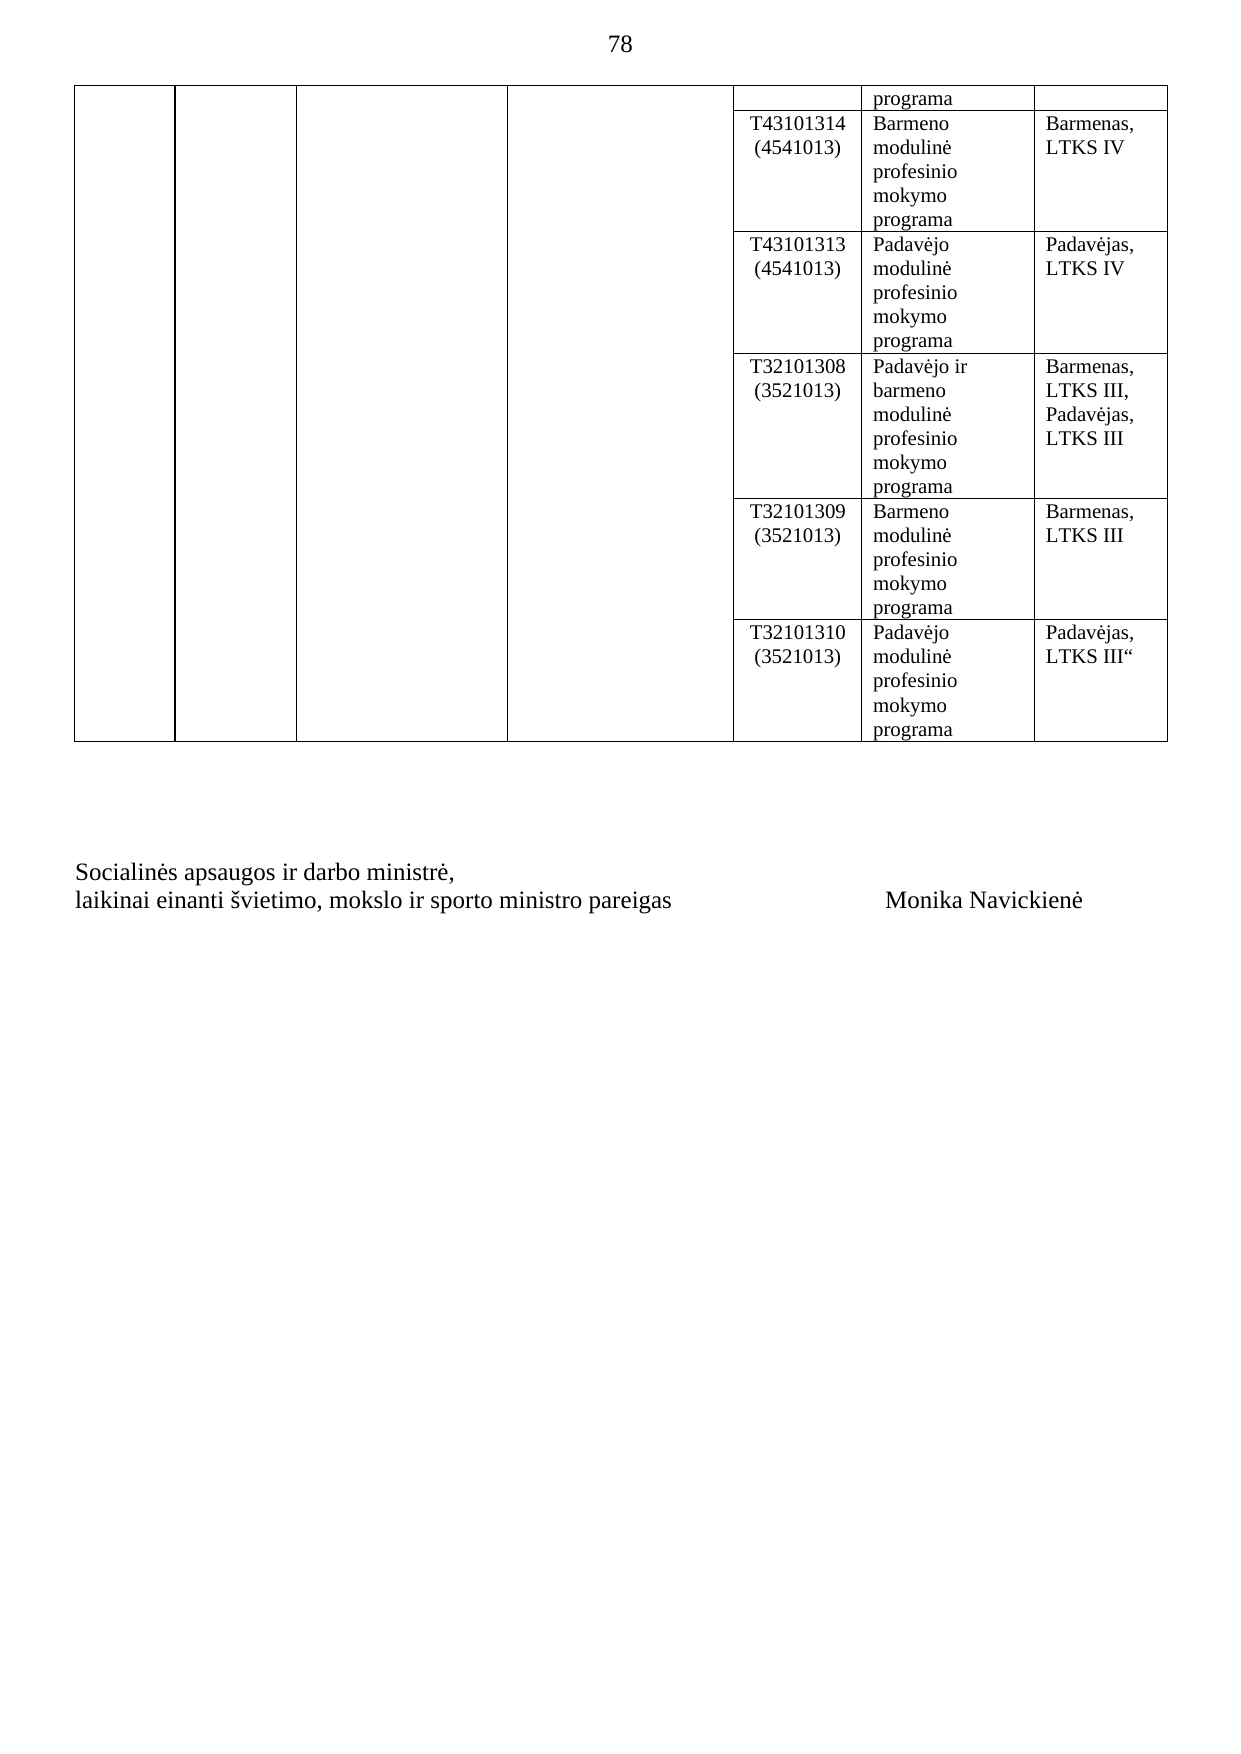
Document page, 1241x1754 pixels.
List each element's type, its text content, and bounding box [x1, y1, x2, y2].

table_cell Padavėjas, LTKS III“ [1035, 620, 1167, 741]
table_cell programa [862, 86, 1034, 110]
table_cell Barmenas, LTKS IV [1035, 111, 1167, 231]
table_cell T32101309 (3521013) [734, 499, 861, 619]
text laikinai einanti švietimo, mokslo ir sporto ministro pareigas Monika Navickienė [75, 885, 1165, 914]
table_cell [1035, 86, 1167, 110]
table_cell Barmenas, LTKS III [1035, 499, 1167, 619]
table_cell Barmeno modulinė profesinio mokymo programa [862, 111, 1034, 231]
table_cell Padavėjas, LTKS IV [1035, 232, 1167, 352]
table_cell T32101310 (3521013) [734, 620, 861, 741]
table_cell [734, 86, 861, 110]
text Socialinės apsaugos ir darbo ministrė, [75, 857, 1165, 885]
table_cell Barmeno modulinė profesinio mokymo programa [862, 499, 1034, 619]
table_cell T43101314 (4541013) [734, 111, 861, 231]
table_cell Padavėjo modulinė profesinio mokymo programa [862, 620, 1034, 741]
table_cell T43101313 (4541013) [734, 232, 861, 352]
table_cell [75, 86, 174, 741]
table_cell [508, 86, 733, 741]
table_cell Padavėjo ir barmeno modulinė profesinio mokymo programa [862, 354, 1034, 498]
table_cell [297, 86, 507, 741]
table_cell Barmenas, LTKS III, Padavėjas, LTKS III [1035, 354, 1167, 498]
table_cell Padavėjo modulinė profesinio mokymo programa [862, 232, 1034, 352]
table_cell T32101308 (3521013) [734, 354, 861, 498]
table_cell [176, 86, 296, 741]
